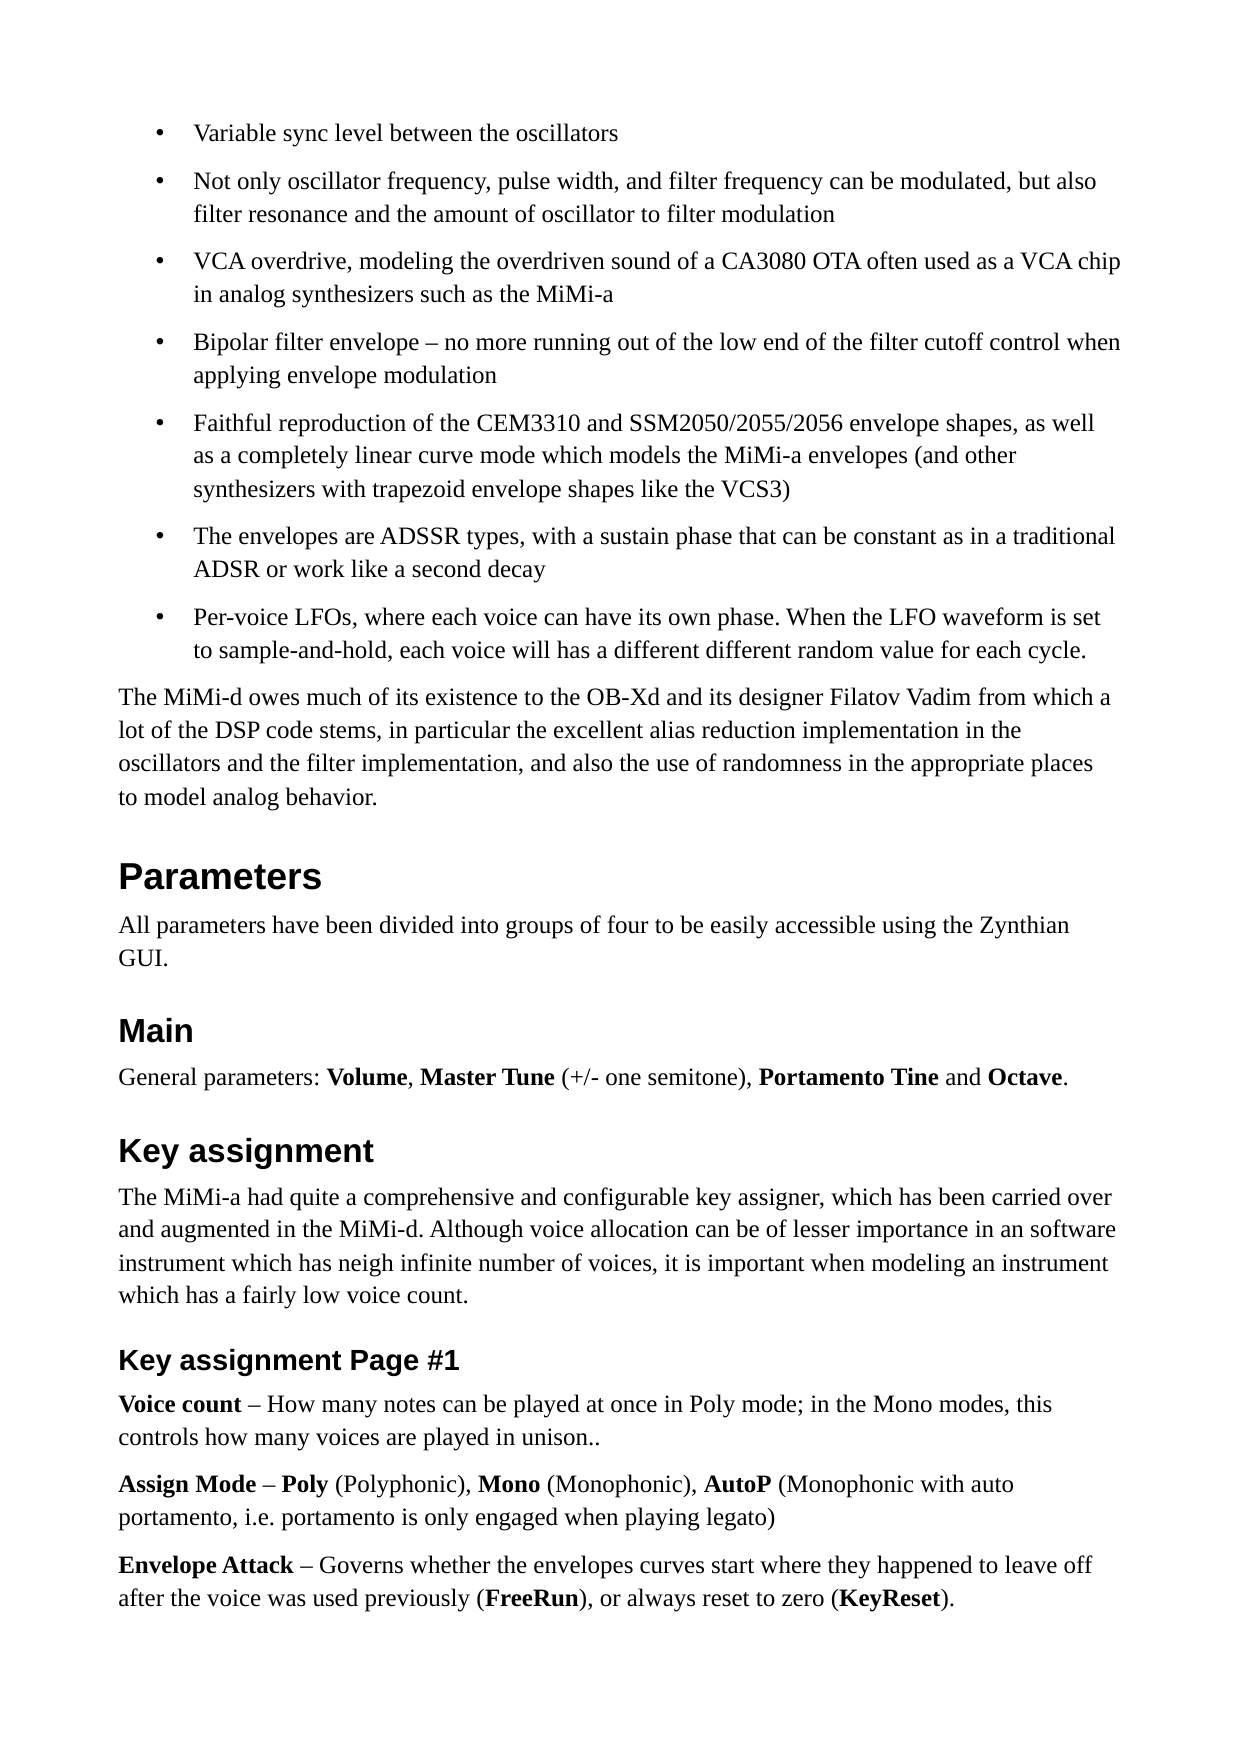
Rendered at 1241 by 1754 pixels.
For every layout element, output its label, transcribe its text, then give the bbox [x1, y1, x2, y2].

text Assign Mode – Poly (Polyphonic), Mono (Monophonic), AutoP (Monophonic with auto portamento, i.e. portamento is only engaged when playing legato) [118, 1469, 1122, 1531]
text The MiMi-d owes much of its existence to the OB-Xd and its designer Filatov Vadim from which a lot of the DSP code stems, in particular the excellent alias reduction implementation in the oscillators and the filter implementation, and also the use of randomness in the appropriate places to model analog behavior. [118, 682, 1122, 810]
text All parameters have been divided into groups of four to be easily accessible using the Zynthian GUI. [118, 910, 1122, 972]
subtitle Key assignment [118, 1131, 1122, 1169]
list Bipolar filter envelope – no more running out of the low end of the filter cutoff control when applying envelope modulation [156, 327, 1122, 389]
list VCA overdrive, modeling the overdriven sound of a CA3080 OTA often used as a VCA chip in analog synthesizers such as the MiMi-a [156, 246, 1122, 308]
text General parameters: Volume, Master Tune (+/- one semitone), Portamento Tine and Octave. [118, 1062, 1122, 1091]
subtitle Main [118, 1011, 1122, 1050]
list Not only oscillator frequency, pulse width, and filter frequency can be modulated, but also filter resonance and the amount of oscillator to filter modulation [156, 166, 1122, 227]
text The MiMi-a had quite a comprehensive and configurable key assigner, which has been carried over and augmented in the MiMi-d. Although voice allocation can be of lesser importance in an software instrument which has neigh infinite number of voices, it is important when modeling an instrument which has a fairly low voice count. [118, 1182, 1122, 1309]
list Per-voice LFOs, where each voice can have its own phase. When the LFO waveform is set to sample-and-hold, each voice will has a different different random value for each cycle. [156, 602, 1122, 664]
text Envelope Attack – Governs whether the envelopes curves start where they happened to leave off after the voice was used previously (FreeRun), or always reset to zero (KeyReset). [118, 1550, 1122, 1612]
list Faithful reproduction of the CEM3310 and SSM2050/2055/2056 envelope shapes, as well as a completely linear curve mode which models the MiMi-a envelopes (and other synthesizers with trapezoid envelope shapes like the VCS3) [156, 408, 1122, 502]
subtitle Key assignment Page #1 [118, 1343, 1122, 1376]
list Variable sync level between the oscillators [156, 118, 1122, 147]
list The envelopes are ADSSR types, with a sustain phase that can be constant as in a traditional ADSR or work like a second decay [156, 521, 1122, 583]
subtitle Parameters [118, 854, 1122, 897]
text Voice count – How many notes can be played at once in Poly mode; in the Mono modes, this controls how many voices are played in unison.. [118, 1389, 1122, 1451]
